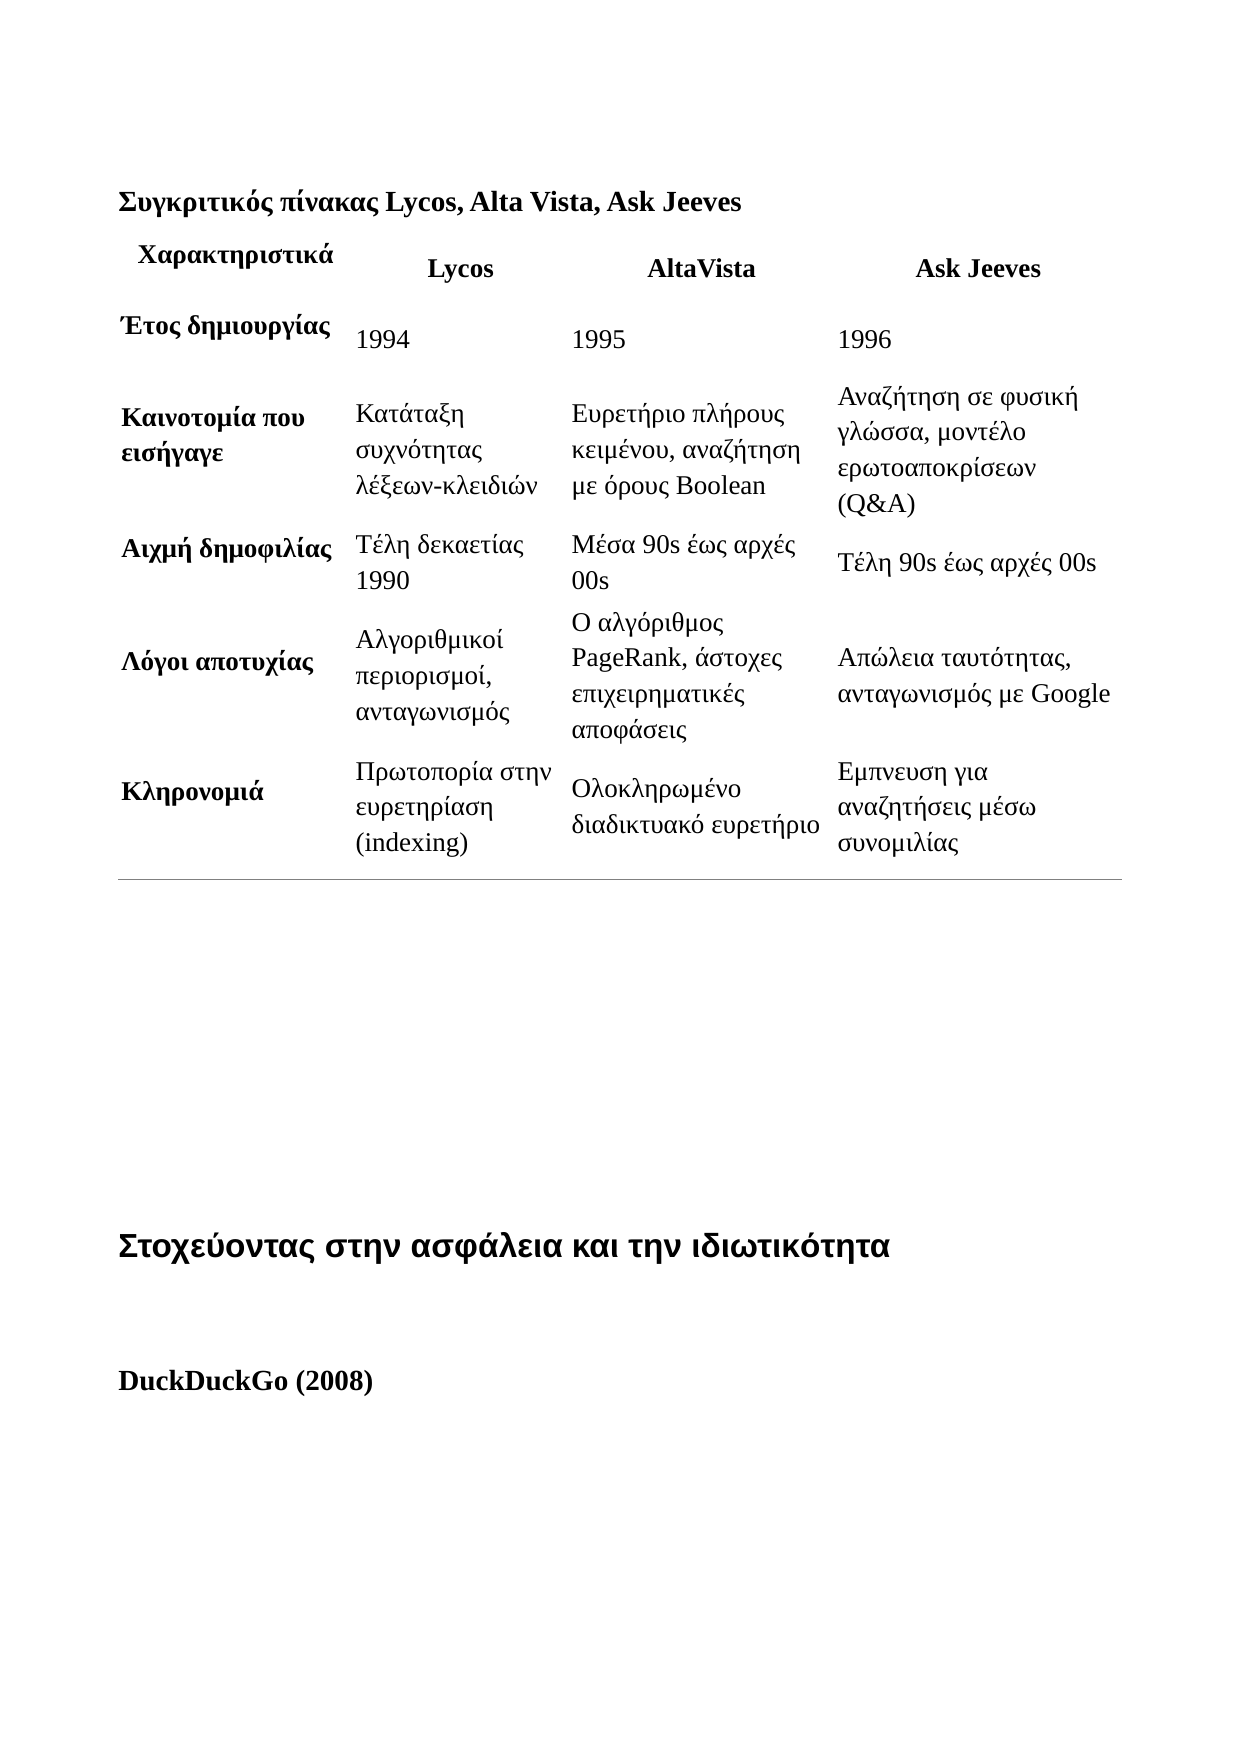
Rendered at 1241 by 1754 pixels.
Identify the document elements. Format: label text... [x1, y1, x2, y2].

table_cell Λόγοι αποτυχίας [118, 603, 352, 752]
table_cell Μέσα 90s έως αρχές 00s [569, 526, 834, 603]
table_header Ask Jeeves [834, 235, 1122, 306]
subtitle Συγκριτικός πίνακας Lycos, Alta Vista, Ask Jeeves [118, 184, 1122, 217]
table_cell Καινοτομία που εισήγαγε [118, 377, 352, 526]
table_cell Πρωτοπορία στην ευρετηρίαση (indexing) [353, 752, 568, 865]
table_cell Κληρονομιά [118, 752, 352, 865]
table_cell 1995 [569, 306, 834, 377]
table_cell Τέλη 90s έως αρχές 00s [834, 526, 1122, 603]
table_header Lycos [353, 235, 568, 306]
subtitle DuckDuckGo (2008) [118, 1363, 1122, 1397]
subtitle Στοχεύοντας στην ασφάλεια και την ιδιωτικότητα [118, 1226, 1122, 1264]
table_cell Αναζήτηση σε φυσική γλώσσα, μοντέλο ερωτοαποκρίσεων (Q&A) [834, 377, 1122, 526]
table_cell Κατάταξη συχνότητας λέξεων-κλειδιών [353, 377, 568, 526]
table_cell Ο αλγόριθμος PageRank, άστοχες επιχειρηματικές αποφάσεις [569, 603, 834, 752]
table_header AltaVista [569, 235, 834, 306]
table_cell Έτος δημιουργίας [118, 306, 352, 377]
table_header Χαρακτηριστικά [118, 235, 352, 306]
table_cell 1996 [834, 306, 1122, 377]
table_cell Αλγοριθμικοί περιορισμοί, ανταγωνισμός [353, 603, 568, 752]
table_cell Ευρετήριο πλήρους κειμένου, αναζήτηση με όρους Boolean [569, 377, 834, 526]
table_cell Ολοκληρωμένο διαδικτυακό ευρετήριο [569, 752, 834, 865]
table_cell Τέλη δεκαετίας 1990 [353, 526, 568, 603]
table_cell Απώλεια ταυτότητας, ανταγωνισμός με Google [834, 603, 1122, 752]
table_cell Αιχμή δημοφιλίας [118, 526, 352, 603]
table_cell 1994 [353, 306, 568, 377]
table_cell Εμπνευση για αναζητήσεις μέσω συνομιλίας [834, 752, 1122, 865]
